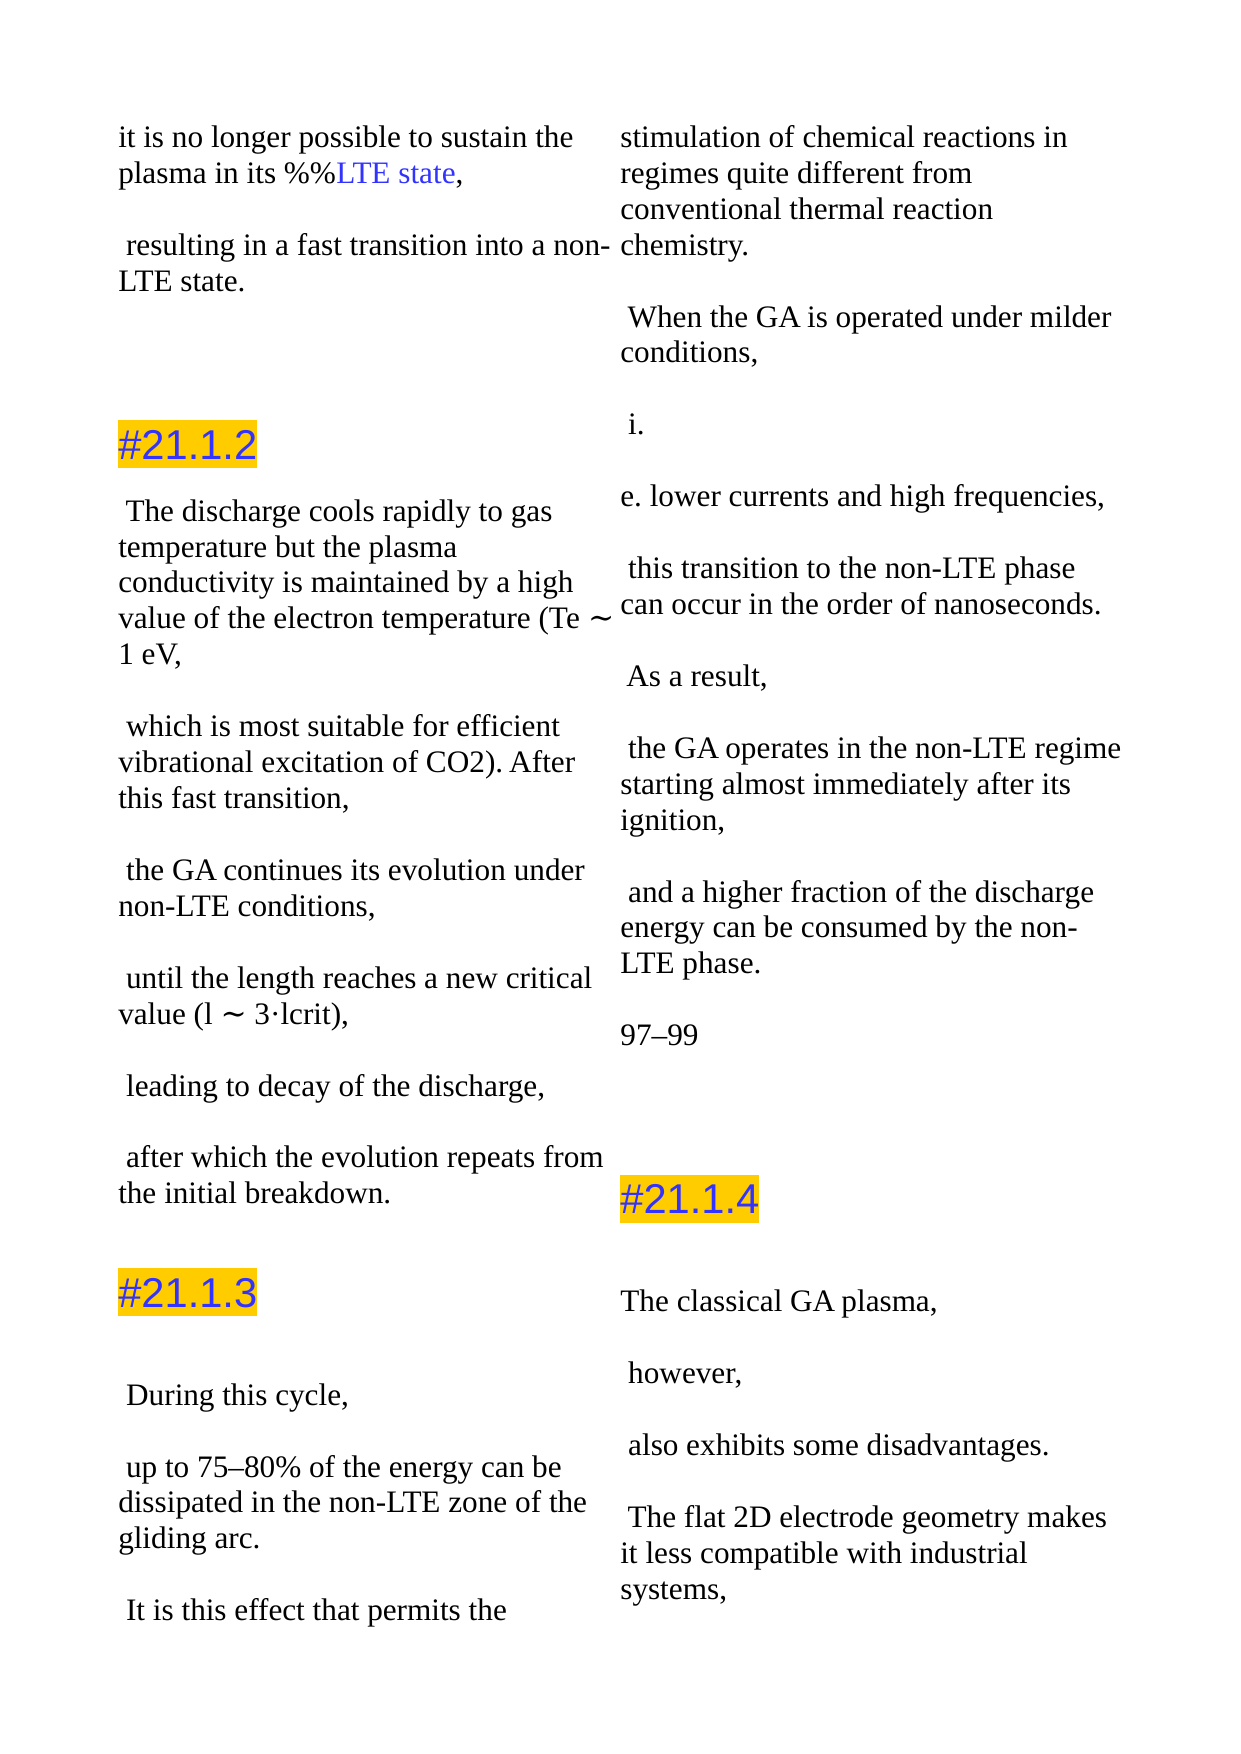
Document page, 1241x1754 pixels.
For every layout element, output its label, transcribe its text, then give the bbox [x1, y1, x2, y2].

text During this cycle, [118, 1376, 620, 1412]
text the GA continues its evolution under non-LTE conditions, [118, 851, 620, 923]
text resulting in a fast transition into a non-LTE state. [118, 226, 620, 298]
text #21.1.3 [118, 1268, 620, 1316]
text up to 75–80% of the energy can be dissipated in the non-LTE zone of the gliding arc. [118, 1448, 620, 1556]
text after which the evolution repeats from the initial breakdown. [118, 1139, 620, 1211]
text stimulation of chemical reactions in regimes quite different from conventional thermal reaction chemistry. [620, 118, 1122, 262]
text As a result, [620, 657, 1122, 693]
text it is no longer possible to sustain the plasma in its %%LTE state, [118, 118, 620, 190]
text The discharge cools rapidly to gas temperature but the plasma conductivity is maintained by a high value of the electron temperature (Te ∼ 1 eV, [118, 492, 620, 672]
text which is most suitable for efficient vibrational excitation of CO2). After this fast transition, [118, 707, 620, 815]
text The flat 2D electrode geometry makes it less compatible with industrial systems, [620, 1498, 1122, 1606]
text #21.1.2 [118, 420, 620, 468]
text the GA operates in the non-LTE regime starting almost immediately after its ignition, [620, 729, 1122, 837]
text When the GA is operated under milder conditions, [620, 298, 1122, 370]
text #21.1.4 [620, 1175, 1122, 1223]
text e. lower currents and high frequencies, [620, 477, 1122, 513]
text until the length reaches a new critical value (l ∼ 3·lcrit), [118, 959, 620, 1031]
text this transition to the non-LTE phase can occur in the order of nanoseconds. [620, 549, 1122, 621]
text It is this effect that permits the [118, 1592, 620, 1627]
text leading to decay of the discharge, [118, 1067, 620, 1103]
text i. [620, 406, 1122, 442]
text also exhibits some disadvantages. [620, 1426, 1122, 1462]
text and a higher fraction of the discharge energy can be consumed by the non-LTE phase. [620, 873, 1122, 981]
text 97–99 [620, 1017, 1122, 1052]
text however, [620, 1354, 1122, 1390]
text The classical GA plasma, [620, 1282, 1122, 1318]
